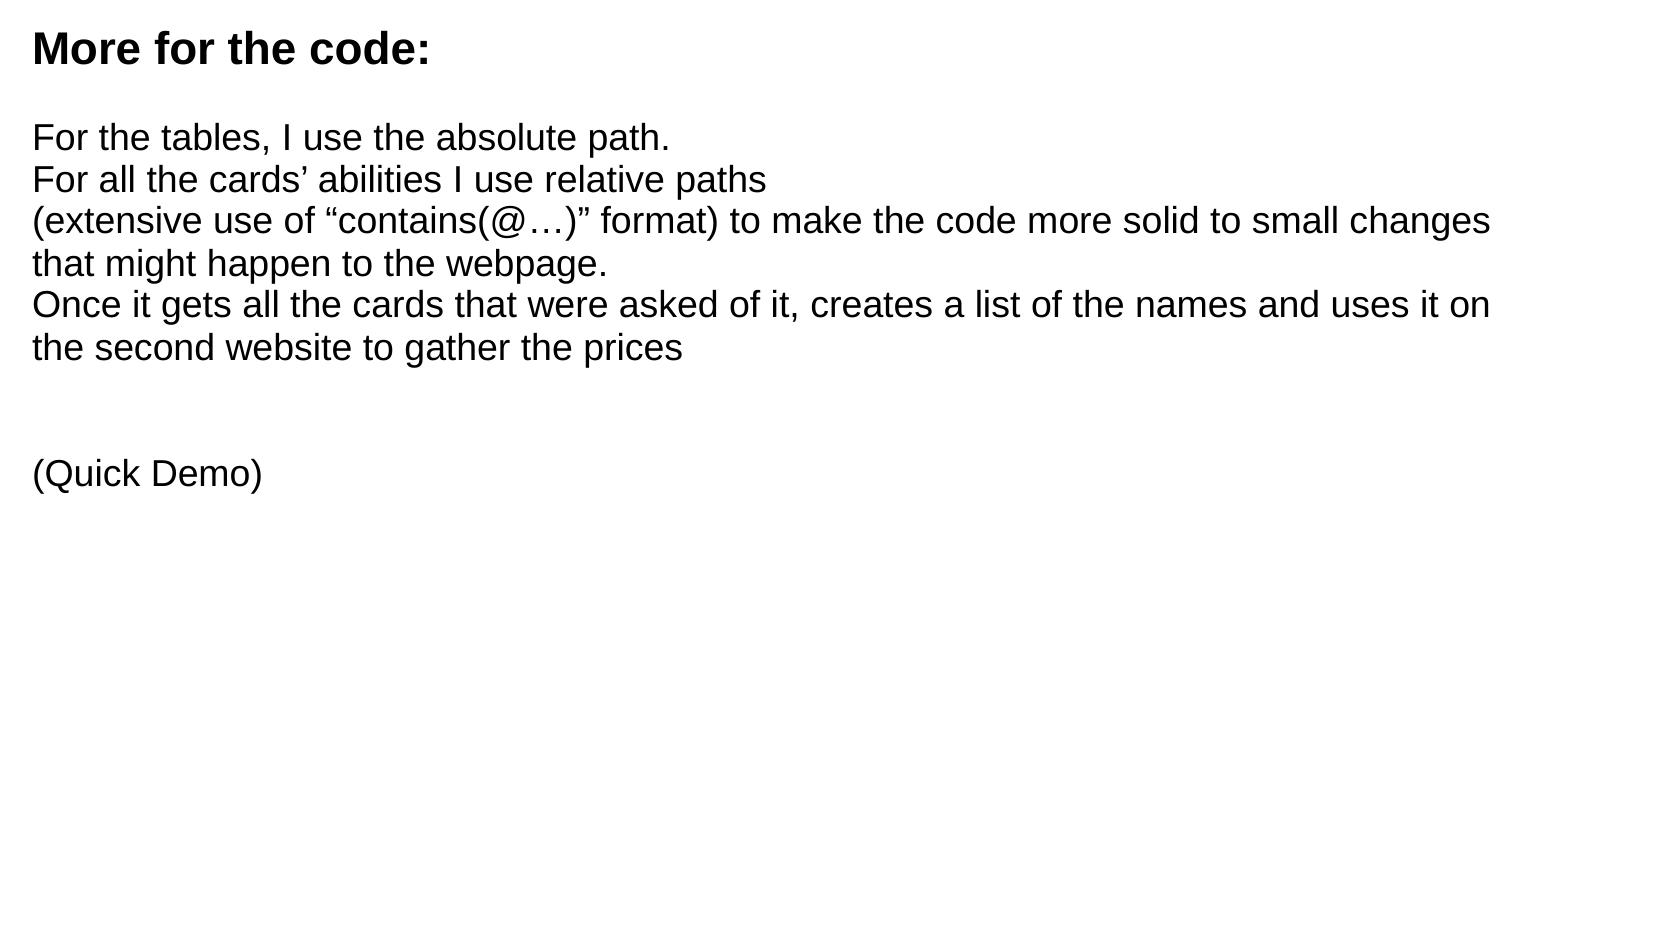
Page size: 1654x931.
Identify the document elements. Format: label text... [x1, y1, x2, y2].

text_box More for the code: For the tables, I use the absolute path. For all the cards’ abilities I use relative paths (extensive use of “contains(@…)” format) to make the code more solid to small changes that might happen to the webpage. Once it gets all the cards that were asked of it, creates a list of the names and uses it on the second website to gather the prices (Quick Demo) [17, 15, 1507, 628]
